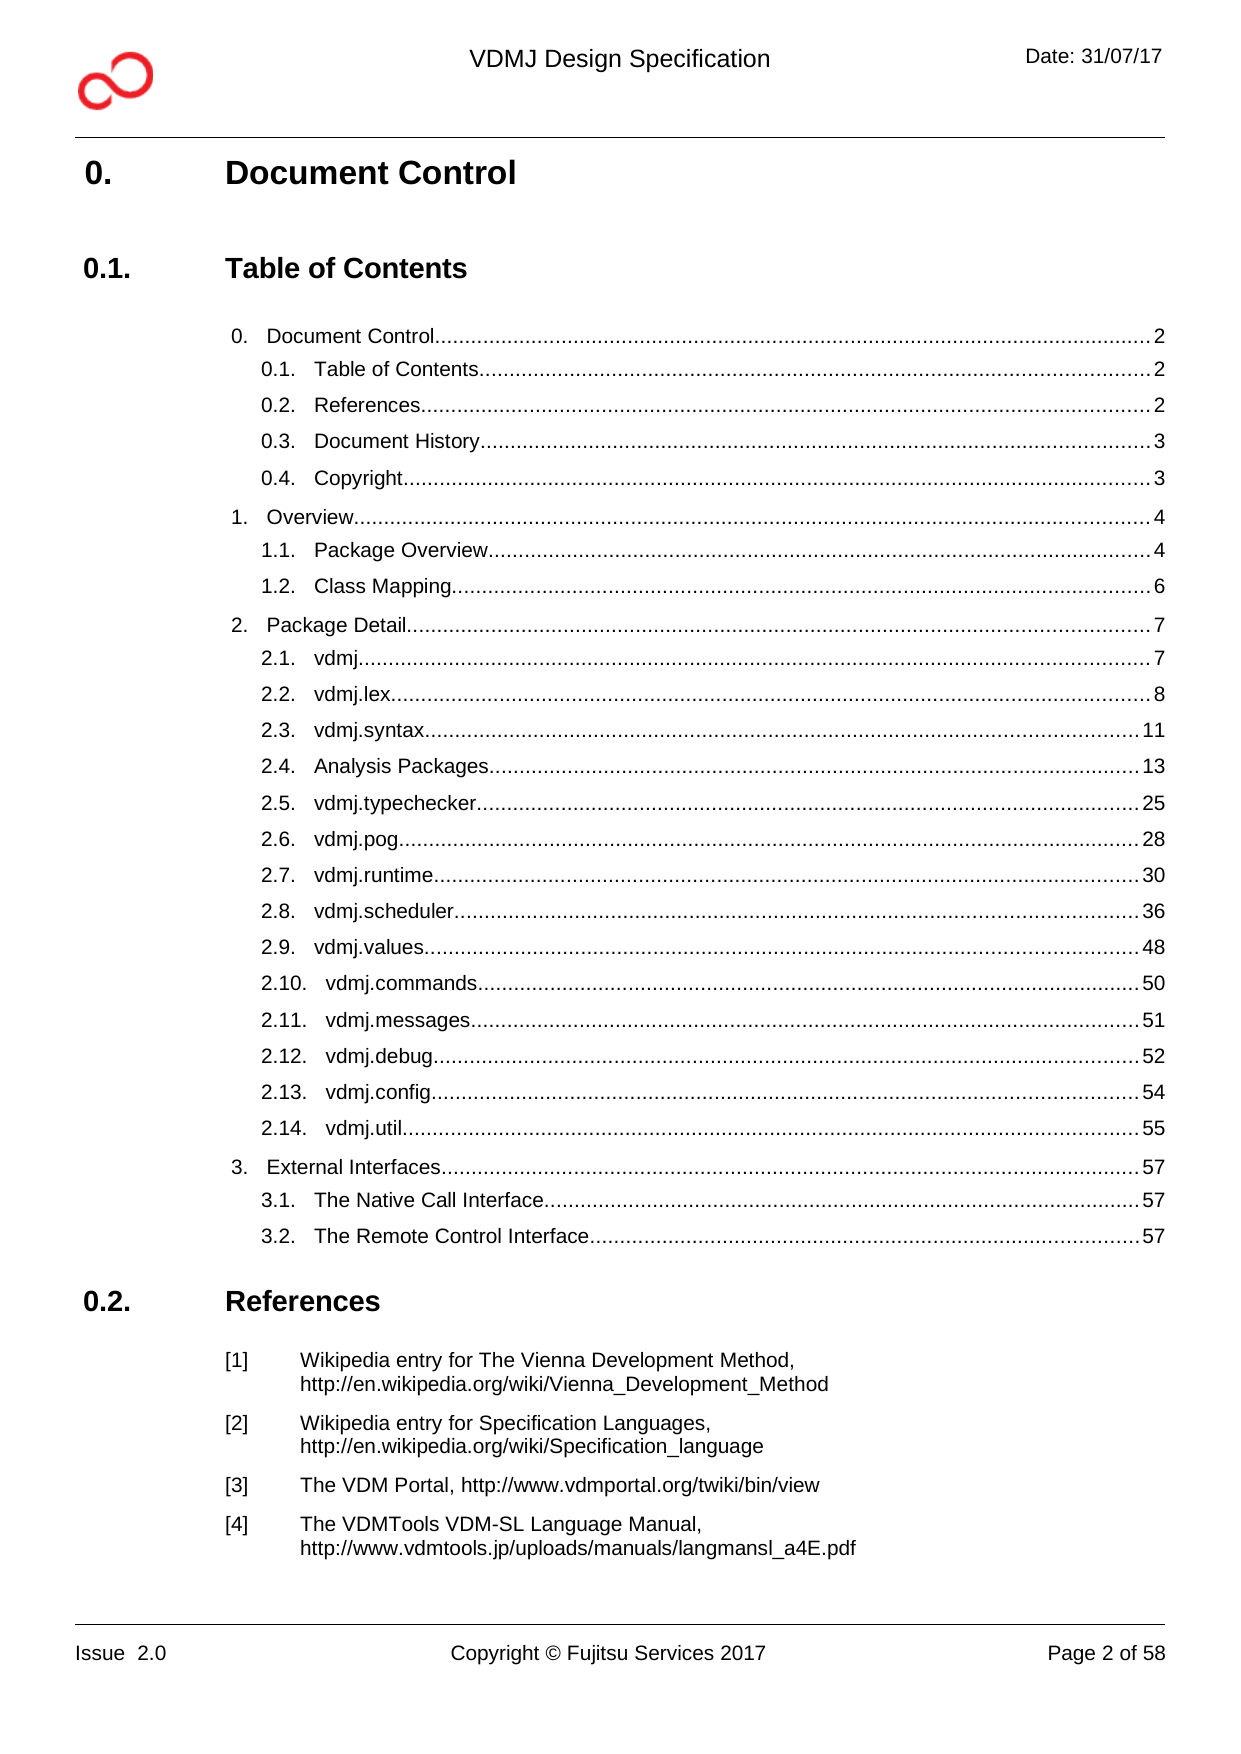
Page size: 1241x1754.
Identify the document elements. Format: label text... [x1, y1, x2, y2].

list The VDM Portal, http://www.vdmportal.org/twiki/bin/view [225, 1474, 1165, 1498]
text 2.6. vdmj.pog 28 [255, 827, 1165, 851]
list Wikipedia entry for The Vienna Development Method, http://en.wikipedia.org/wiki/Vienna_Development_Method [225, 1348, 1165, 1396]
text 0.2. References 2 [255, 393, 1165, 417]
text 2.14. vdmj.util 55 [255, 1116, 1165, 1140]
text 2.11. vdmj.messages 51 [255, 1007, 1165, 1032]
picture [78, 44, 153, 120]
text 0.4. Copyright 3 [255, 466, 1165, 489]
subtitle Document Control [75, 153, 1165, 191]
text 2.7. vdmj.runtime 30 [255, 863, 1165, 887]
text 1.1. Package Overview 4 [255, 538, 1165, 562]
text 1. Overview 4 [225, 504, 1165, 529]
list Wikipedia entry for Specification Languages, http://en.wikipedia.org/wiki/Specification_language [225, 1411, 1165, 1459]
list The VDMTools VDM-SL Language Manual, http://www.vdmtools.jp/uploads/manuals/langmansl_a4E.pdf [225, 1513, 1165, 1561]
subtitle References [75, 1284, 1165, 1318]
text 2.4. Analysis Packages 13 [255, 754, 1165, 778]
text 2.8. vdmj.scheduler 36 [255, 899, 1165, 923]
subtitle Table of Contents [75, 251, 1165, 285]
text 0. Document Control 2 [225, 324, 1165, 348]
text 2.3. vdmj.syntax 11 [255, 718, 1165, 742]
text 0.1. Table of Contents 2 [255, 357, 1165, 381]
text 2.5. vdmj.typechecker 25 [255, 791, 1165, 815]
text 0.3. Document History 3 [255, 429, 1165, 453]
text 2.10. vdmj.commands 50 [255, 971, 1165, 995]
text 1.2. Class Mapping 6 [255, 574, 1165, 598]
text 3.1. The Native Call Interface 57 [255, 1188, 1165, 1212]
text 2.1. vdmj 7 [255, 646, 1165, 670]
text 3.2. The Remote Control Interface 57 [255, 1224, 1165, 1248]
text 3. External Interfaces 57 [225, 1155, 1165, 1179]
text 2.2. vdmj.lex 8 [255, 682, 1165, 706]
text 2.12. vdmj.debug 52 [255, 1044, 1165, 1068]
text 2.13. vdmj.config 54 [255, 1080, 1165, 1104]
text 2. Package Detail 7 [225, 613, 1165, 637]
text 2.9. vdmj.values 48 [255, 935, 1165, 959]
